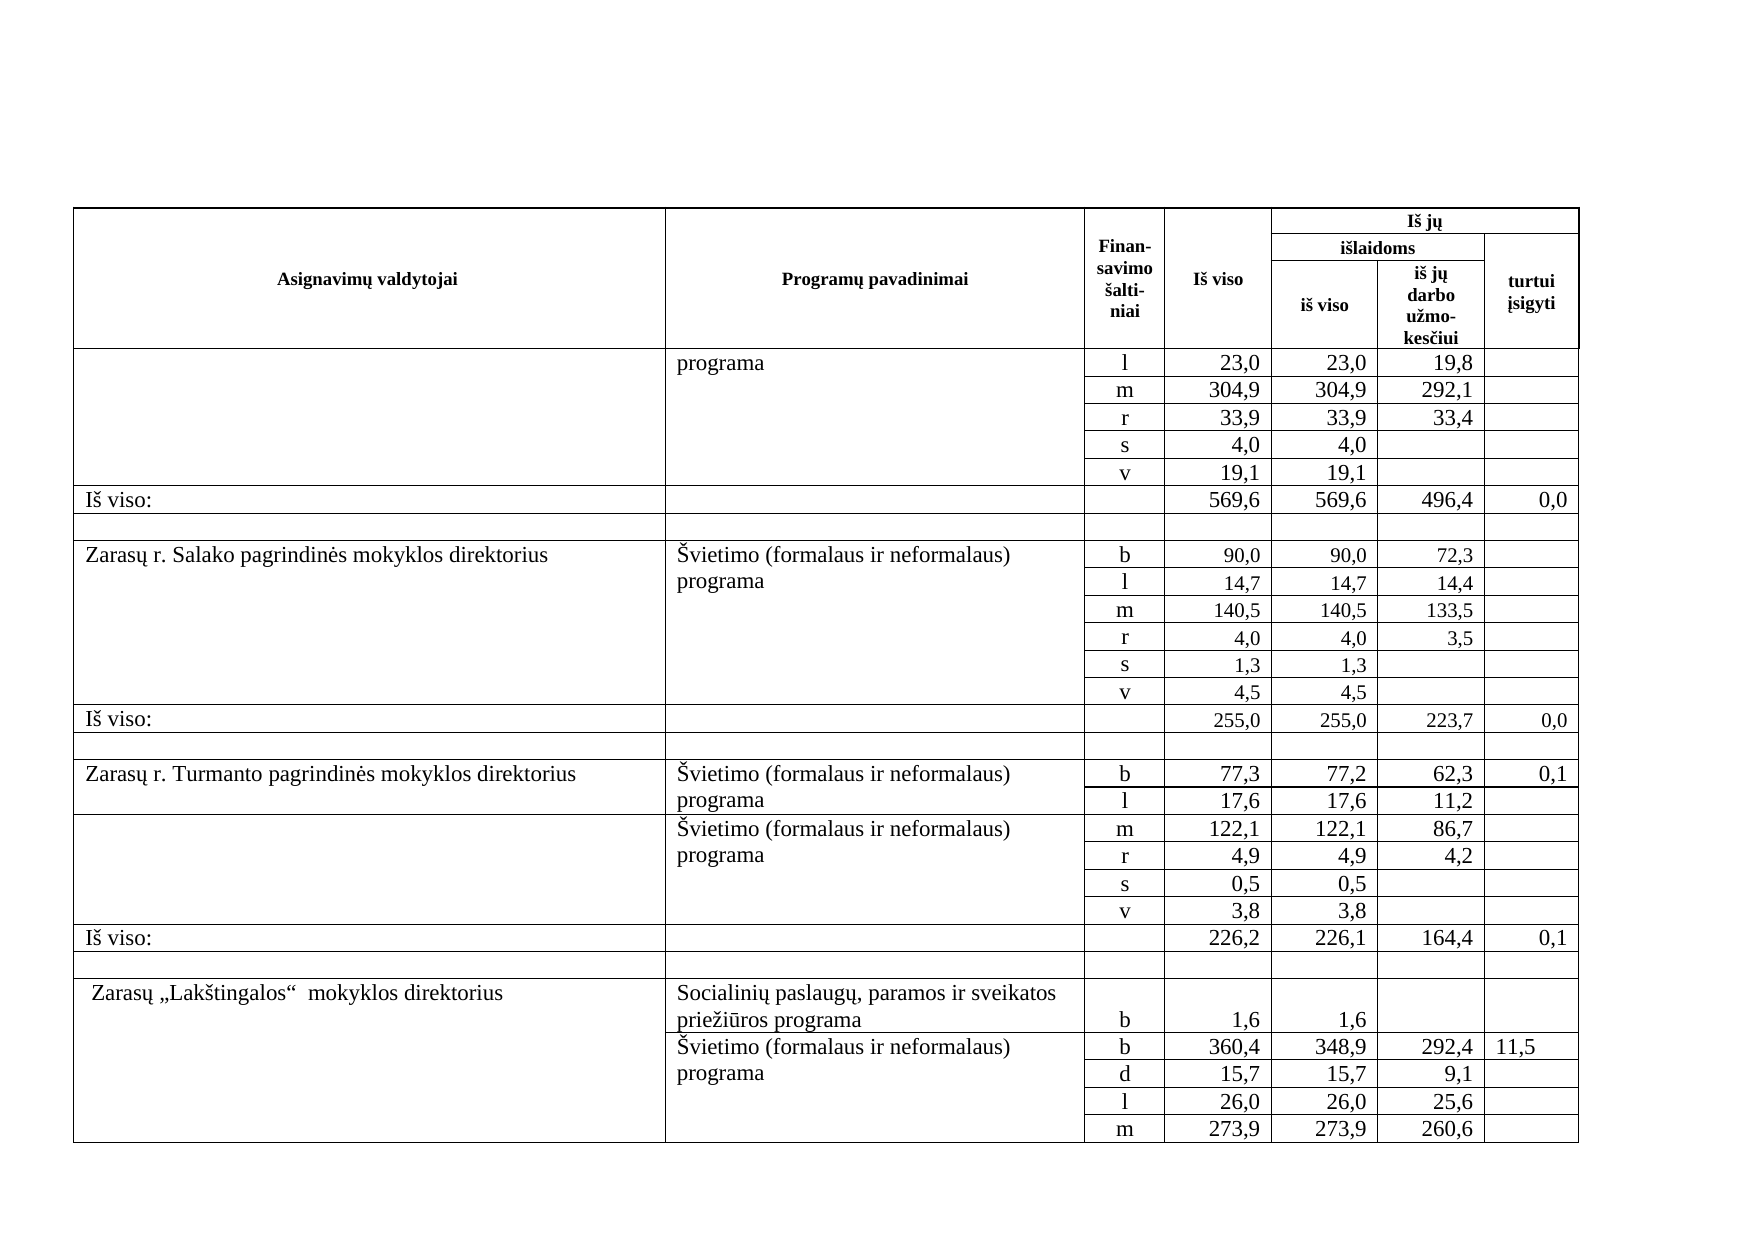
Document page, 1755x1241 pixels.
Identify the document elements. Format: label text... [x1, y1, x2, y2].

table_cell 0,5 [1165, 870, 1271, 896]
table_cell 4,9 [1272, 842, 1377, 869]
table_cell išlaidoms [1272, 234, 1484, 260]
table_cell 19,1 [1165, 459, 1271, 485]
table_cell [1485, 788, 1578, 814]
table_cell r [1085, 623, 1164, 649]
table_cell [1378, 979, 1484, 1032]
table_cell 25,6 [1378, 1088, 1484, 1114]
table_cell 14,4 [1378, 568, 1484, 595]
table_cell Zarasų „Lakštingalos“ mokyklos direktorius [74, 979, 665, 1142]
table_cell [1485, 952, 1578, 978]
table_cell [1085, 705, 1164, 732]
table_cell 1,3 [1165, 651, 1271, 677]
table_header Programų pavadinimai [666, 209, 1084, 348]
table_cell [74, 514, 665, 540]
table_cell [1378, 431, 1484, 458]
table_cell 1,6 [1272, 979, 1377, 1032]
table_cell s [1085, 870, 1164, 896]
table_cell [1378, 733, 1484, 759]
table_cell 140,5 [1165, 596, 1271, 622]
table_cell 3,8 [1165, 897, 1271, 923]
table_cell 9,1 [1378, 1060, 1484, 1087]
table_cell 14,7 [1272, 568, 1377, 595]
table_cell [666, 705, 1084, 732]
table_cell Švietimo (formalaus ir neformalaus) programa [666, 815, 1084, 923]
table_cell Švietimo (formalaus ir neformalaus) programa [666, 1033, 1084, 1142]
table_cell l [1085, 1088, 1164, 1114]
table_cell [666, 925, 1084, 951]
table_cell [1485, 842, 1578, 869]
table_cell 226,2 [1165, 925, 1271, 951]
table_header Asignavimų valdytojai [74, 209, 665, 348]
table_cell 77,2 [1272, 760, 1377, 786]
table_cell b [1085, 760, 1164, 786]
table_cell [1485, 596, 1578, 622]
table_cell 4,5 [1272, 678, 1377, 704]
table_cell programa [666, 349, 1084, 485]
table_cell 11,2 [1378, 788, 1484, 814]
table_header Iš viso [1165, 209, 1271, 348]
table_cell [666, 733, 1084, 759]
table_cell [1378, 651, 1484, 677]
table_header Iš jų [1272, 209, 1578, 233]
table_cell 569,6 [1272, 486, 1377, 512]
table_cell l [1085, 349, 1164, 376]
table_cell 348,9 [1272, 1033, 1377, 1059]
table_cell 14,7 [1165, 568, 1271, 595]
table_cell [1485, 377, 1578, 403]
table_cell 0,5 [1272, 870, 1377, 896]
table_cell [1485, 897, 1578, 923]
table_cell m [1085, 1115, 1164, 1142]
table_cell 292,4 [1378, 1033, 1484, 1059]
table_cell 62,3 [1378, 760, 1484, 786]
table_cell s [1085, 431, 1164, 458]
table_cell [1378, 678, 1484, 704]
table_cell 23,0 [1272, 349, 1377, 376]
table_cell [1485, 404, 1578, 430]
table_cell 23,0 [1165, 349, 1271, 376]
table_cell 255,0 [1165, 705, 1271, 732]
table_cell 260,6 [1378, 1115, 1484, 1142]
table_cell [1485, 815, 1578, 841]
table_cell 122,1 [1165, 815, 1271, 841]
table_cell 17,6 [1272, 788, 1377, 814]
table_cell 1,6 [1165, 979, 1271, 1032]
table_cell [1485, 1115, 1578, 1142]
table_cell 0,0 [1485, 705, 1578, 732]
table_cell [1272, 733, 1377, 759]
table_cell [1378, 514, 1484, 540]
table_cell [1485, 678, 1578, 704]
table_cell Zarasų r. Turmanto pagrindinės mokyklos direktorius [74, 760, 665, 814]
table_cell Iš viso: [74, 705, 665, 732]
table_cell [1165, 514, 1271, 540]
table_cell 0,1 [1485, 925, 1578, 951]
table_cell Švietimo (formalaus ir neformalaus) programa [666, 760, 1084, 814]
table_cell 19,1 [1272, 459, 1377, 485]
table_header Finan-savimo šalti-niai [1085, 209, 1164, 348]
table_cell turtui įsigyti [1485, 234, 1578, 348]
table_cell [1485, 568, 1578, 595]
table_cell [1485, 733, 1578, 759]
table_cell 26,0 [1165, 1088, 1271, 1114]
table_cell 15,7 [1272, 1060, 1377, 1087]
table_cell 26,0 [1272, 1088, 1377, 1114]
table_cell [1378, 870, 1484, 896]
table_cell 4,9 [1165, 842, 1271, 869]
table_cell 4,0 [1272, 431, 1377, 458]
table_cell 19,8 [1378, 349, 1484, 376]
table_cell iš jų darbo užmo-kesčiui [1378, 261, 1484, 348]
table_cell [666, 486, 1084, 512]
table_cell [1485, 459, 1578, 485]
table_cell [1085, 733, 1164, 759]
table_cell [1485, 431, 1578, 458]
table_cell 1,3 [1272, 651, 1377, 677]
table_cell [74, 733, 665, 759]
table_cell b [1085, 979, 1164, 1032]
table_cell 304,9 [1272, 377, 1377, 403]
table_cell [1378, 897, 1484, 923]
table_cell 15,7 [1165, 1060, 1271, 1087]
table_cell b [1085, 541, 1164, 567]
table_cell [1485, 623, 1578, 649]
table_cell 223,7 [1378, 705, 1484, 732]
table_cell m [1085, 377, 1164, 403]
table_cell 292,1 [1378, 377, 1484, 403]
table_cell 273,9 [1272, 1115, 1377, 1142]
table_cell 11,5 [1485, 1033, 1578, 1059]
table_cell l [1085, 568, 1164, 595]
table_cell b [1085, 1033, 1164, 1059]
table_cell [1378, 952, 1484, 978]
table_cell r [1085, 404, 1164, 430]
table_cell d [1085, 1060, 1164, 1087]
table_cell Iš viso: [74, 486, 665, 512]
table_cell [1485, 541, 1578, 567]
table_cell [1272, 514, 1377, 540]
table_cell 4,0 [1272, 623, 1377, 649]
table_cell 360,4 [1165, 1033, 1271, 1059]
table_cell [1485, 870, 1578, 896]
table_cell 569,6 [1165, 486, 1271, 512]
table_cell 496,4 [1378, 486, 1484, 512]
table_cell [1485, 979, 1578, 1032]
table_cell 122,1 [1272, 815, 1377, 841]
table_cell 17,6 [1165, 788, 1271, 814]
table_cell 273,9 [1165, 1115, 1271, 1142]
table_cell Zarasų r. Salako pagrindinės mokyklos direktorius [74, 541, 665, 704]
table_cell [74, 952, 665, 978]
table_cell [74, 815, 665, 923]
table_cell [1165, 733, 1271, 759]
table_cell [1085, 514, 1164, 540]
table_cell l [1085, 788, 1164, 814]
table_cell Iš viso: [74, 925, 665, 951]
table_cell 4,2 [1378, 842, 1484, 869]
table_cell 90,0 [1272, 541, 1377, 567]
table_cell 226,1 [1272, 925, 1377, 951]
table_cell [1085, 486, 1164, 512]
table_cell 4,5 [1165, 678, 1271, 704]
table_cell 0,0 [1485, 486, 1578, 512]
table_cell v [1085, 897, 1164, 923]
table_cell 164,4 [1378, 925, 1484, 951]
table_cell 3,8 [1272, 897, 1377, 923]
table_cell m [1085, 815, 1164, 841]
table_cell s [1085, 651, 1164, 677]
table_cell [1085, 952, 1164, 978]
table_cell [666, 952, 1084, 978]
table_cell Švietimo (formalaus ir neformalaus) programa [666, 541, 1084, 704]
table_cell m [1085, 596, 1164, 622]
table_cell 77,3 [1165, 760, 1271, 786]
table_cell 4,0 [1165, 431, 1271, 458]
table_cell [1165, 952, 1271, 978]
table_cell 0,1 [1485, 760, 1578, 786]
table_cell 33,4 [1378, 404, 1484, 430]
table_cell 140,5 [1272, 596, 1377, 622]
table_cell [1485, 1088, 1578, 1114]
table_cell [1085, 925, 1164, 951]
table_cell 304,9 [1165, 377, 1271, 403]
table_cell [74, 349, 665, 485]
table_cell v [1085, 459, 1164, 485]
table_cell r [1085, 842, 1164, 869]
table_cell iš viso [1272, 261, 1377, 348]
table_cell 255,0 [1272, 705, 1377, 732]
table_cell v [1085, 678, 1164, 704]
table_cell [1378, 459, 1484, 485]
table_cell [666, 514, 1084, 540]
table_cell [1272, 952, 1377, 978]
table_cell [1485, 1060, 1578, 1087]
table_cell 90,0 [1165, 541, 1271, 567]
table_cell 86,7 [1378, 815, 1484, 841]
table_cell 33,9 [1165, 404, 1271, 430]
table_cell [1485, 651, 1578, 677]
table_cell 133,5 [1378, 596, 1484, 622]
table_cell [1485, 514, 1578, 540]
table_cell 4,0 [1165, 623, 1271, 649]
table_cell 72,3 [1378, 541, 1484, 567]
table_cell Socialinių paslaugų, paramos ir sveikatos priežiūros programa [666, 979, 1084, 1032]
table_cell 33,9 [1272, 404, 1377, 430]
table_cell 3,5 [1378, 623, 1484, 649]
table_cell [1485, 349, 1578, 376]
